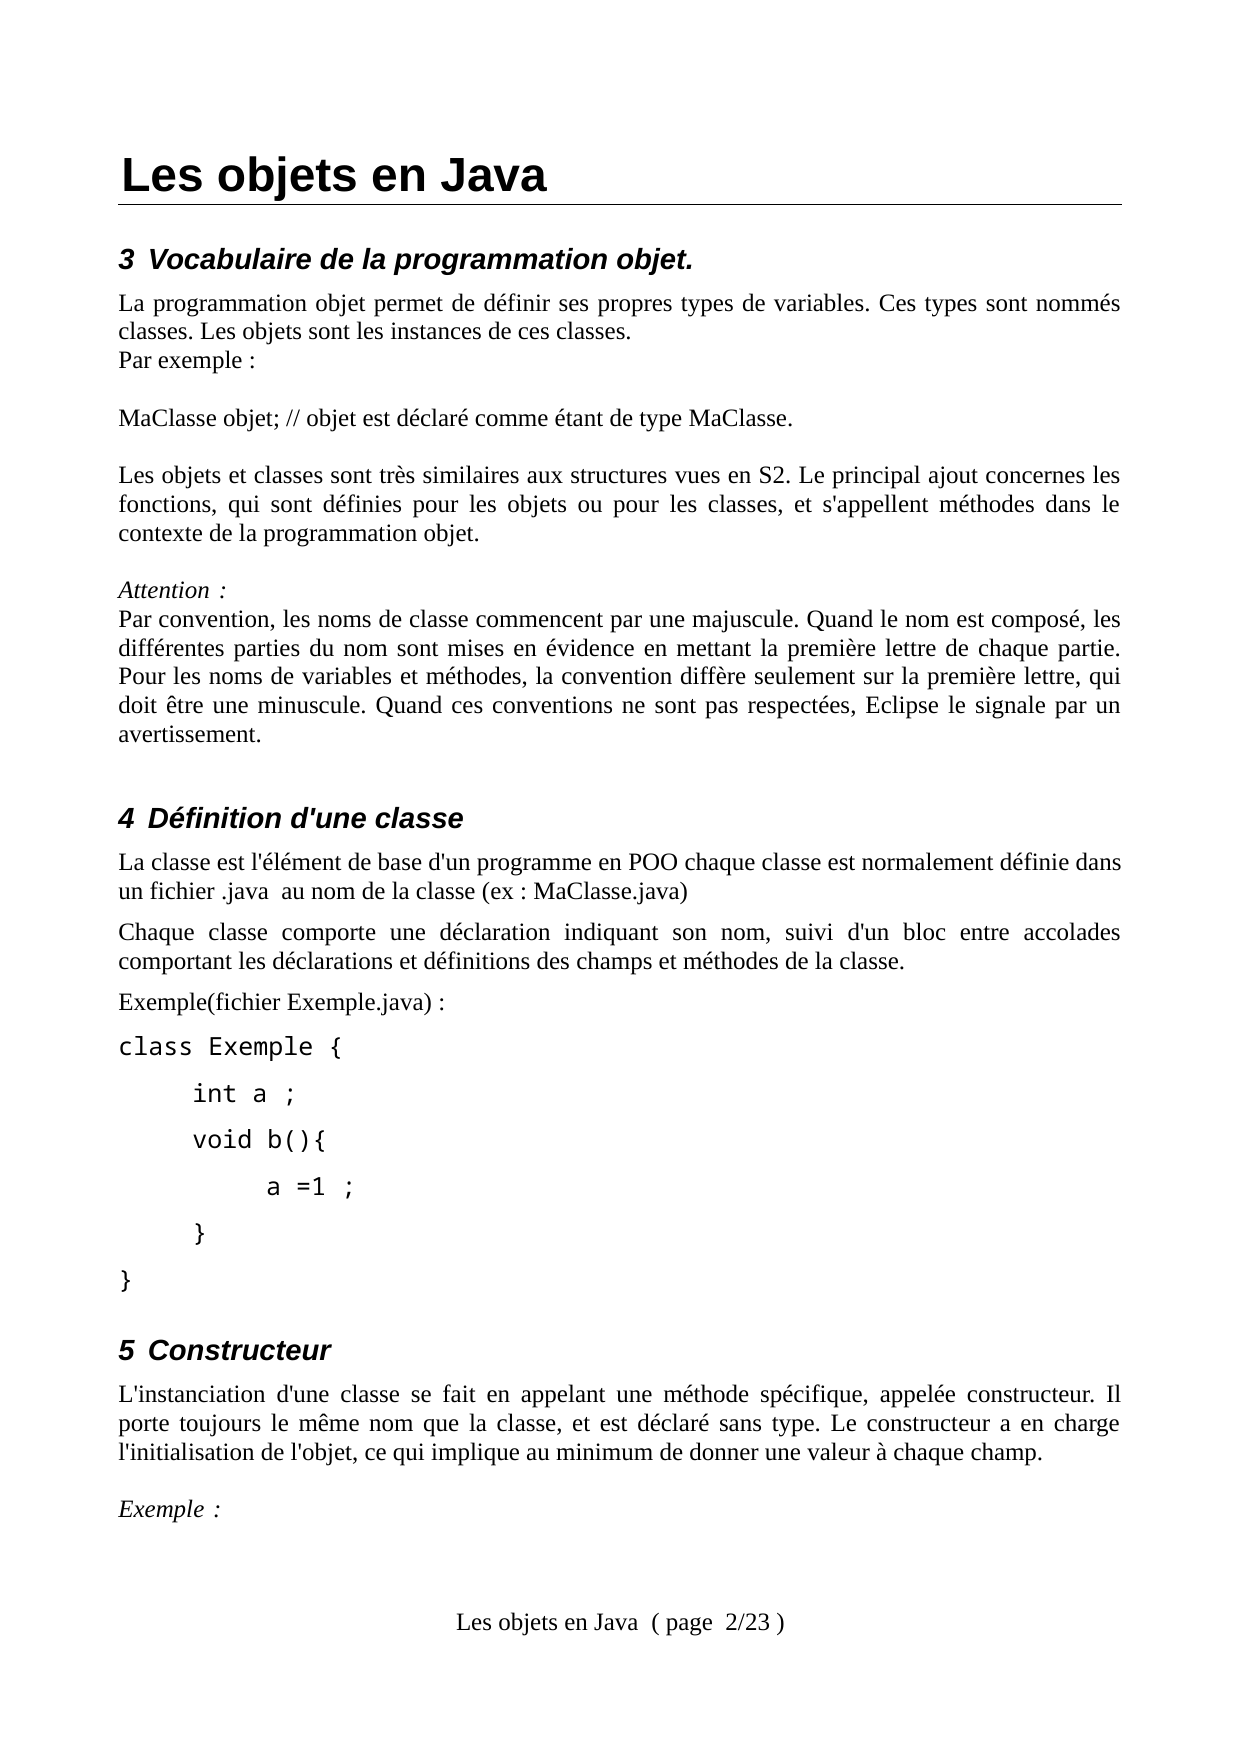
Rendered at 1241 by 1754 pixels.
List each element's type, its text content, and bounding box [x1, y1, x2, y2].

text class Exemple { [118, 1029, 1122, 1063]
subtitle Définition d'une classe [118, 801, 1122, 835]
text Attention : Par convention, les noms de classe commencent par une majuscule. Quand le nom est composé, les différentes parties du nom sont mises en évidence en mettant la première lettre de chaque partie. Pour les noms de variables et méthodes, la convention diffère seulement sur la première lettre, qui doit être une minuscule. Quand ces conventions ne sont pas respectées, Eclipse le signale par un avertissement. [118, 575, 1122, 748]
text a =1 ; [118, 1168, 1122, 1202]
subtitle Vocabulaire de la programmation objet. [118, 242, 1122, 275]
subtitle Constructeur [118, 1333, 1122, 1367]
text } [118, 1262, 1122, 1296]
text Chaque classe comporte une déclaration indiquant son nom, suivi d'un bloc entre accolades comportant les déclarations et définitions des champs et méthodes de la classe. [118, 917, 1122, 975]
text Par exemple : [118, 345, 1122, 374]
text MaClasse objet; // objet est déclaré comme étant de type MaClasse. [118, 403, 1122, 431]
text Les objets et classes sont très similaires aux structures vues en S2. Le principal ajout concernes les fonctions, qui sont définies pour les objets ou pour les classes, et s'appellent méthodes dans le contexte de la programmation objet. [118, 460, 1122, 546]
text Exemple(fichier Exemple.java) : [118, 987, 1122, 1016]
text La programmation objet permet de définir ses propres types de variables. Ces types sont nommés classes. Les objets sont les instances de ces classes. [118, 288, 1122, 345]
subtitle Les objets en Java [118, 143, 1122, 204]
text L'instanciation d'une classe se fait en appelant une méthode spécifique, appelée constructeur. Il porte toujours le même nom que la classe, et est déclaré sans type. Le constructeur a en charge l'initialisation de l'objet, ce qui implique au minimum de donner une valeur à chaque champ. [118, 1379, 1122, 1465]
text Exemple : [118, 1494, 1122, 1523]
text int a ; [118, 1075, 1122, 1109]
text } [118, 1215, 1122, 1249]
text void b(){ [118, 1122, 1122, 1156]
text La classe est l'élément de base d'un programme en POO chaque classe est normalement définie dans un fichier .java au nom de la classe (ex : MaClasse.java) [118, 847, 1122, 905]
